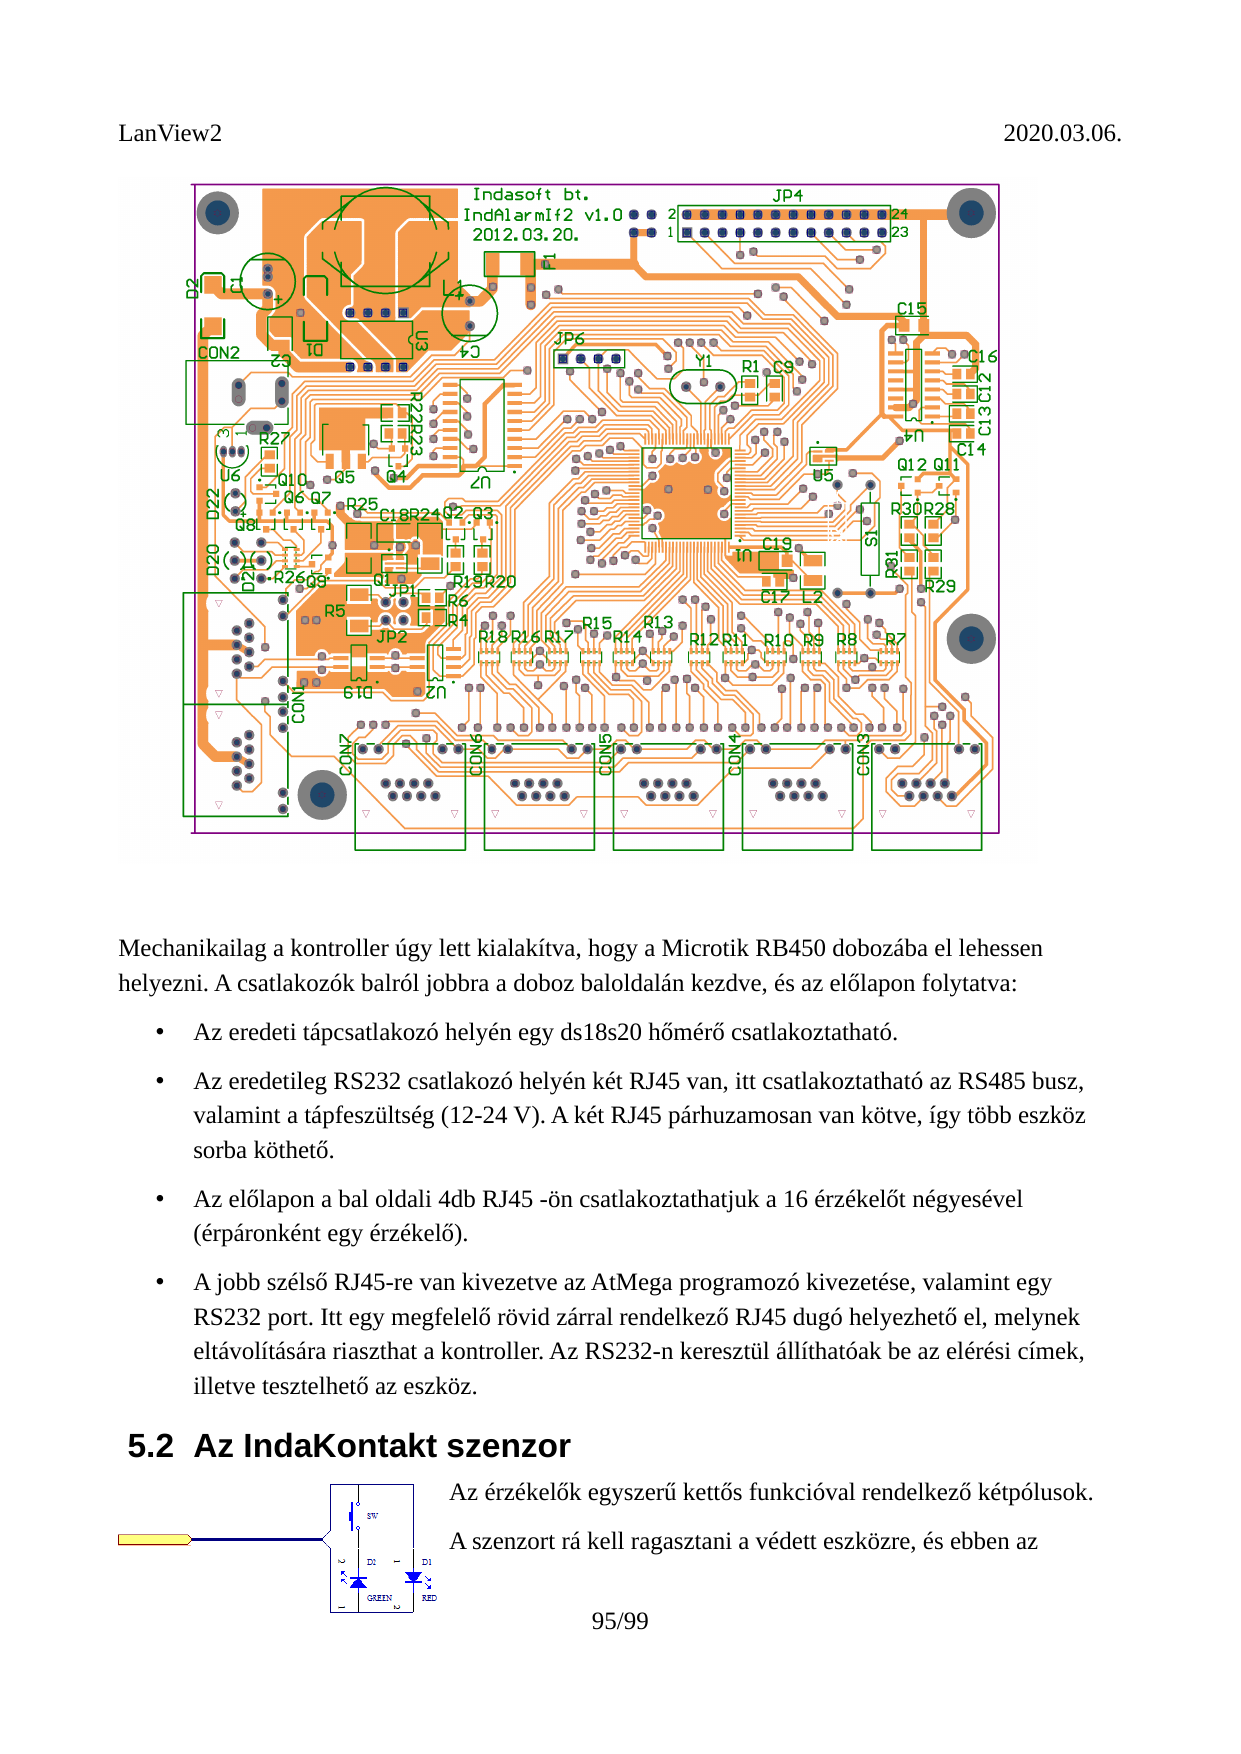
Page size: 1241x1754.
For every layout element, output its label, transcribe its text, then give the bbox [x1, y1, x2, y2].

text Az érzékelők egyszerű kettős funkcióval rendelkező kétpólusok. [118, 1477, 1122, 1506]
text A szenzort rá kell ragasztani a védett eszközre, és ebben az [447, 1526, 1122, 1555]
list Az eredeti tápcsatlakozó helyén egy ds18s20 hőmérő csatlakoztatható. [156, 1017, 1122, 1046]
list Az eredetileg RS232 csatlakozó helyén két RJ45 van, itt csatlakoztatható az RS485 busz, valamint a tápfeszültség (12-24 V). A két RJ45 párhuzamosan van kötve, így több eszköz sorba köthető. [156, 1066, 1122, 1163]
list Az előlapon a bal oldali 4db RJ45 -ön csatlakoztathatjuk a 16 érzékelőt négyesével (érpáronként egy érzékelő). [156, 1184, 1122, 1247]
list A jobb szélső RJ45-re van kivezetve az AtMega programozó kivezetése, valamint egy RS232 port. Itt egy megfelelő rövid zárral rendelkező RJ45 dugó helyezhető el, melynek eltávolítására riaszthat a kontroller. Az RS232-n keresztül állíthatóak be az elérési címek, illetve tesztelhető az eszköz. [156, 1267, 1122, 1399]
text Mechanikailag a kontroller úgy lett kialakítva, hogy a Microtik RB450 dobozába el lehessen helyezni. A csatlakozók balról jobbra a doboz baloldalán kezdve, és az előlapon folytatva: [118, 933, 1122, 996]
picture [118, 177, 1039, 864]
subtitle Az IndaKontakt szenzor [118, 1426, 1122, 1465]
